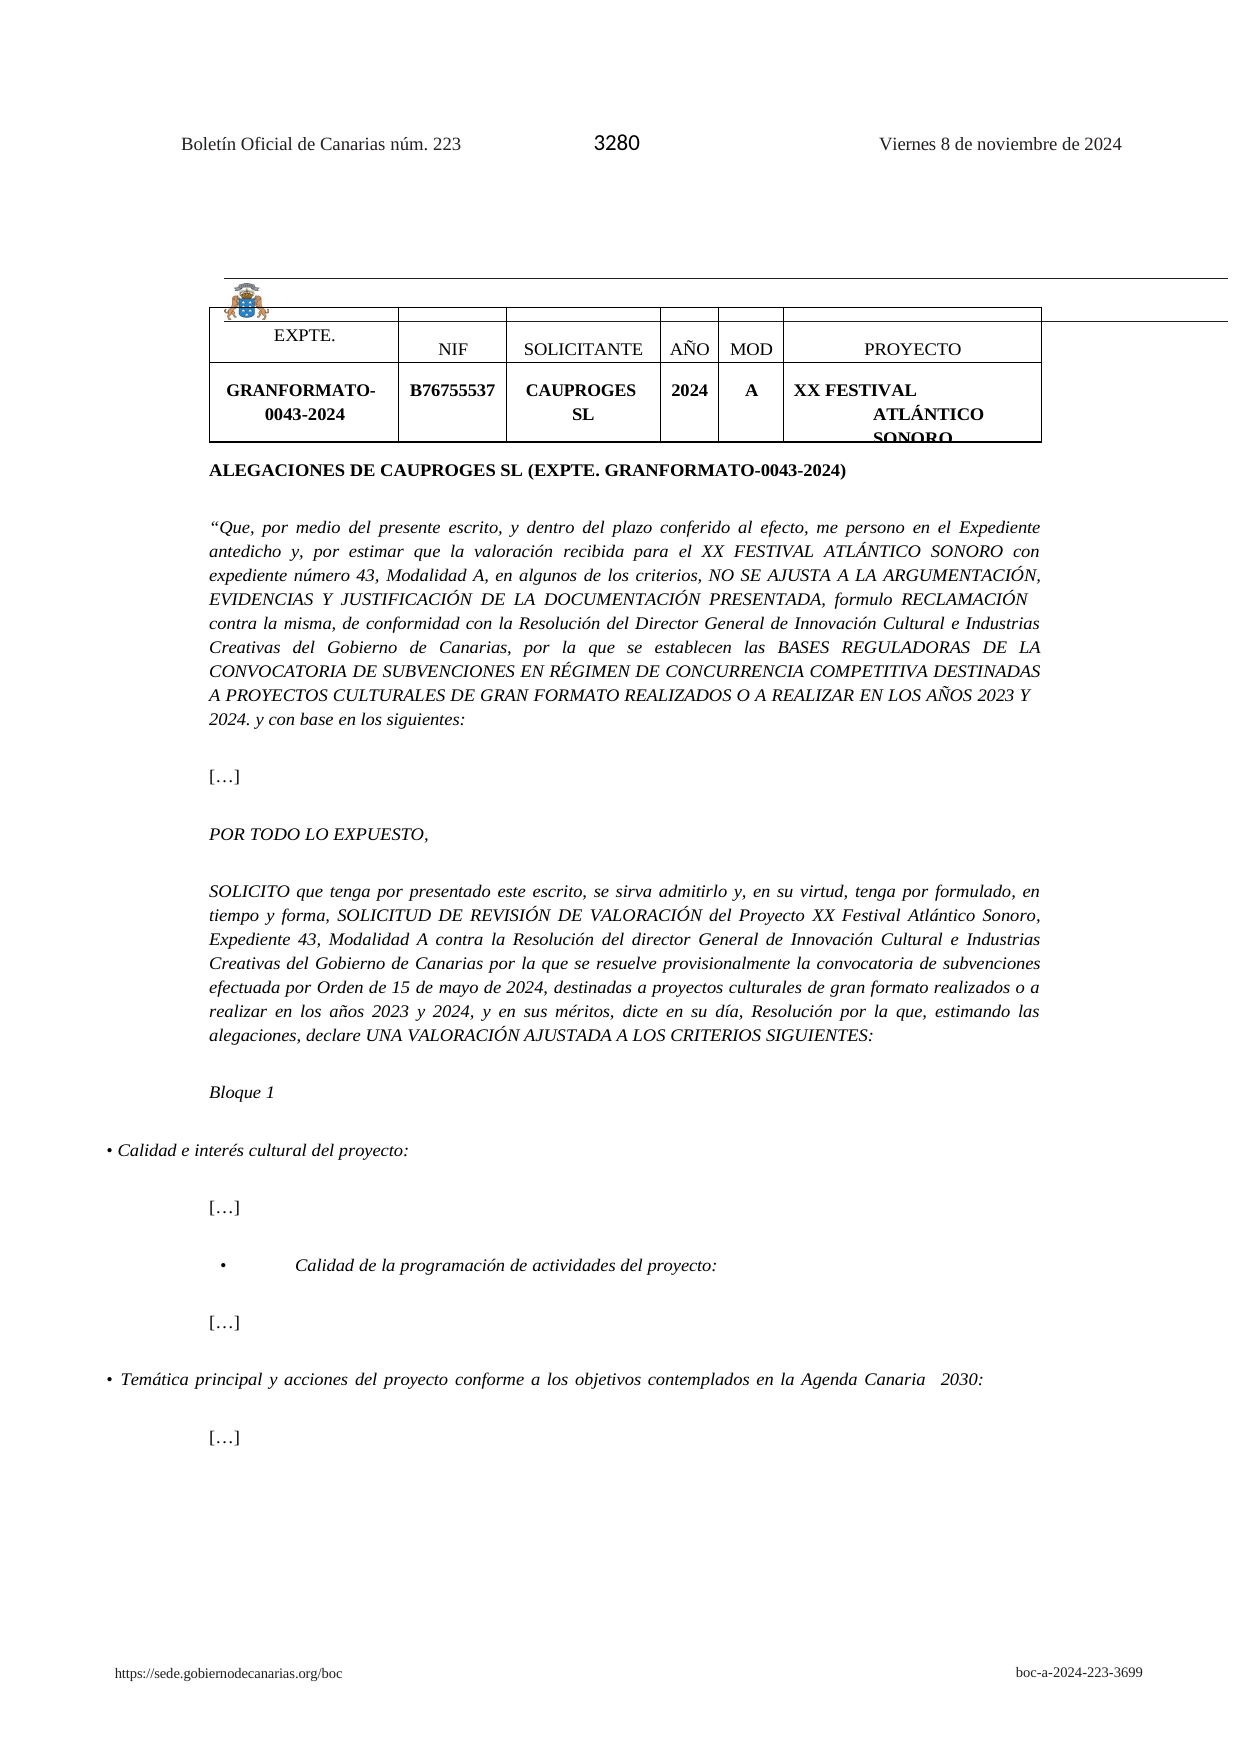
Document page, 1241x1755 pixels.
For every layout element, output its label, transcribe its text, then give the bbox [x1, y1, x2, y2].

table_header SOLICITANTE [507, 322, 660, 362]
table_cell CAUPROGES SL [507, 363, 660, 441]
table_header MOD [719, 322, 783, 362]
text […] [209, 766, 1155, 787]
text Bloque 1 [209, 1082, 1155, 1103]
text […] [209, 1197, 1155, 1217]
list Calidad de la programación de actividades del proyecto: [220, 1254, 1155, 1275]
text contra la misma, de conformidad con la Resolución del Director General de Innovación Cultural e Industrias Creativas del Gobierno de Canarias, por la que se establecen las BASES REGULADORAS DE LA CONVOCATORIA DE SUBVENCIONES EN RÉGIMEN DE CONCURRENCIA COMPETITIVA DESTINADAS A PROYECTOS CULTURALES DE GRAN FORMATO REALIZADOS O A REALIZAR EN LOS AÑOS 2023 Y [209, 613, 1041, 705]
list Calidad e interés cultural del proyecto: [106, 1140, 1155, 1160]
text 2024. y con base en los siguientes: [209, 709, 1155, 729]
table_header [507, 308, 660, 321]
list Temática principal y acciones del proyecto conforme a los objetivos contemplados en la Agenda Canaria 2030: [106, 1369, 1039, 1389]
table_cell XX FESTIVAL ATLÁNTICO SONORO [784, 363, 1041, 441]
table_header AÑO [661, 322, 718, 362]
table_cell A [719, 363, 783, 441]
table_header [719, 308, 783, 321]
text POR TODO LO EXPUESTO, [209, 824, 1155, 844]
table_cell GRANFORMATO- 0043-2024 [210, 363, 398, 441]
table_header NIF [399, 322, 506, 362]
table_header [399, 308, 506, 321]
text SOLICITO que tenga por presentado este escrito, se sirva admitirlo y, en su virtud, tenga por formulado, en tiempo y forma, SOLICITUD DE REVISIÓN DE VALORACIÓN del Proyecto XX Festival Atlántico Sonoro, Expediente 43, Modalidad A contra la Resolución del director General de Innovación Cultural e Industrias Creativas del Gobierno de Canarias por la que se resuelve provisionalmente la convocatoria de subvenciones efectuada por Orden de 15 de mayo de 2024, destinadas a proyectos culturales de gran formato realizados o a realizar en los años 2023 y 2024, y en sus méritos, dicte en su día, Resolución por la que, estimando las alegaciones, declare UNA VALORACIÓN AJUSTADA A LOS CRITERIOS SIGUIENTES: [209, 881, 1041, 1045]
table_cell B76755537 [399, 363, 506, 441]
table_header [661, 308, 718, 321]
text […] [209, 1312, 1155, 1332]
table_cell 2024 [661, 363, 718, 441]
table_header [784, 308, 1041, 321]
table_header EXPTE. [210, 308, 398, 362]
table_header PROYECTO [784, 322, 1041, 362]
text […] [209, 1427, 1155, 1447]
subtitle ALEGACIONES DE CAUPROGES SL (EXPTE. GRANFORMATO-0043-2024) [209, 460, 1155, 480]
text “Que, por medio del presente escrito, y dentro del plazo conferido al efecto, me persono en el Expediente antedicho y, por estimar que la valoración recibida para el XX FESTIVAL ATLÁNTICO SONORO con expediente número 43, Modalidad A, en algunos de los criterios, NO SE AJUSTA A LA ARGUMENTACIÓN, EVIDENCIAS Y JUSTIFICACIÓN DE LA DOCUMENTACIÓN PRESENTADA, formulo RECLAMACIÓN [209, 517, 1041, 609]
